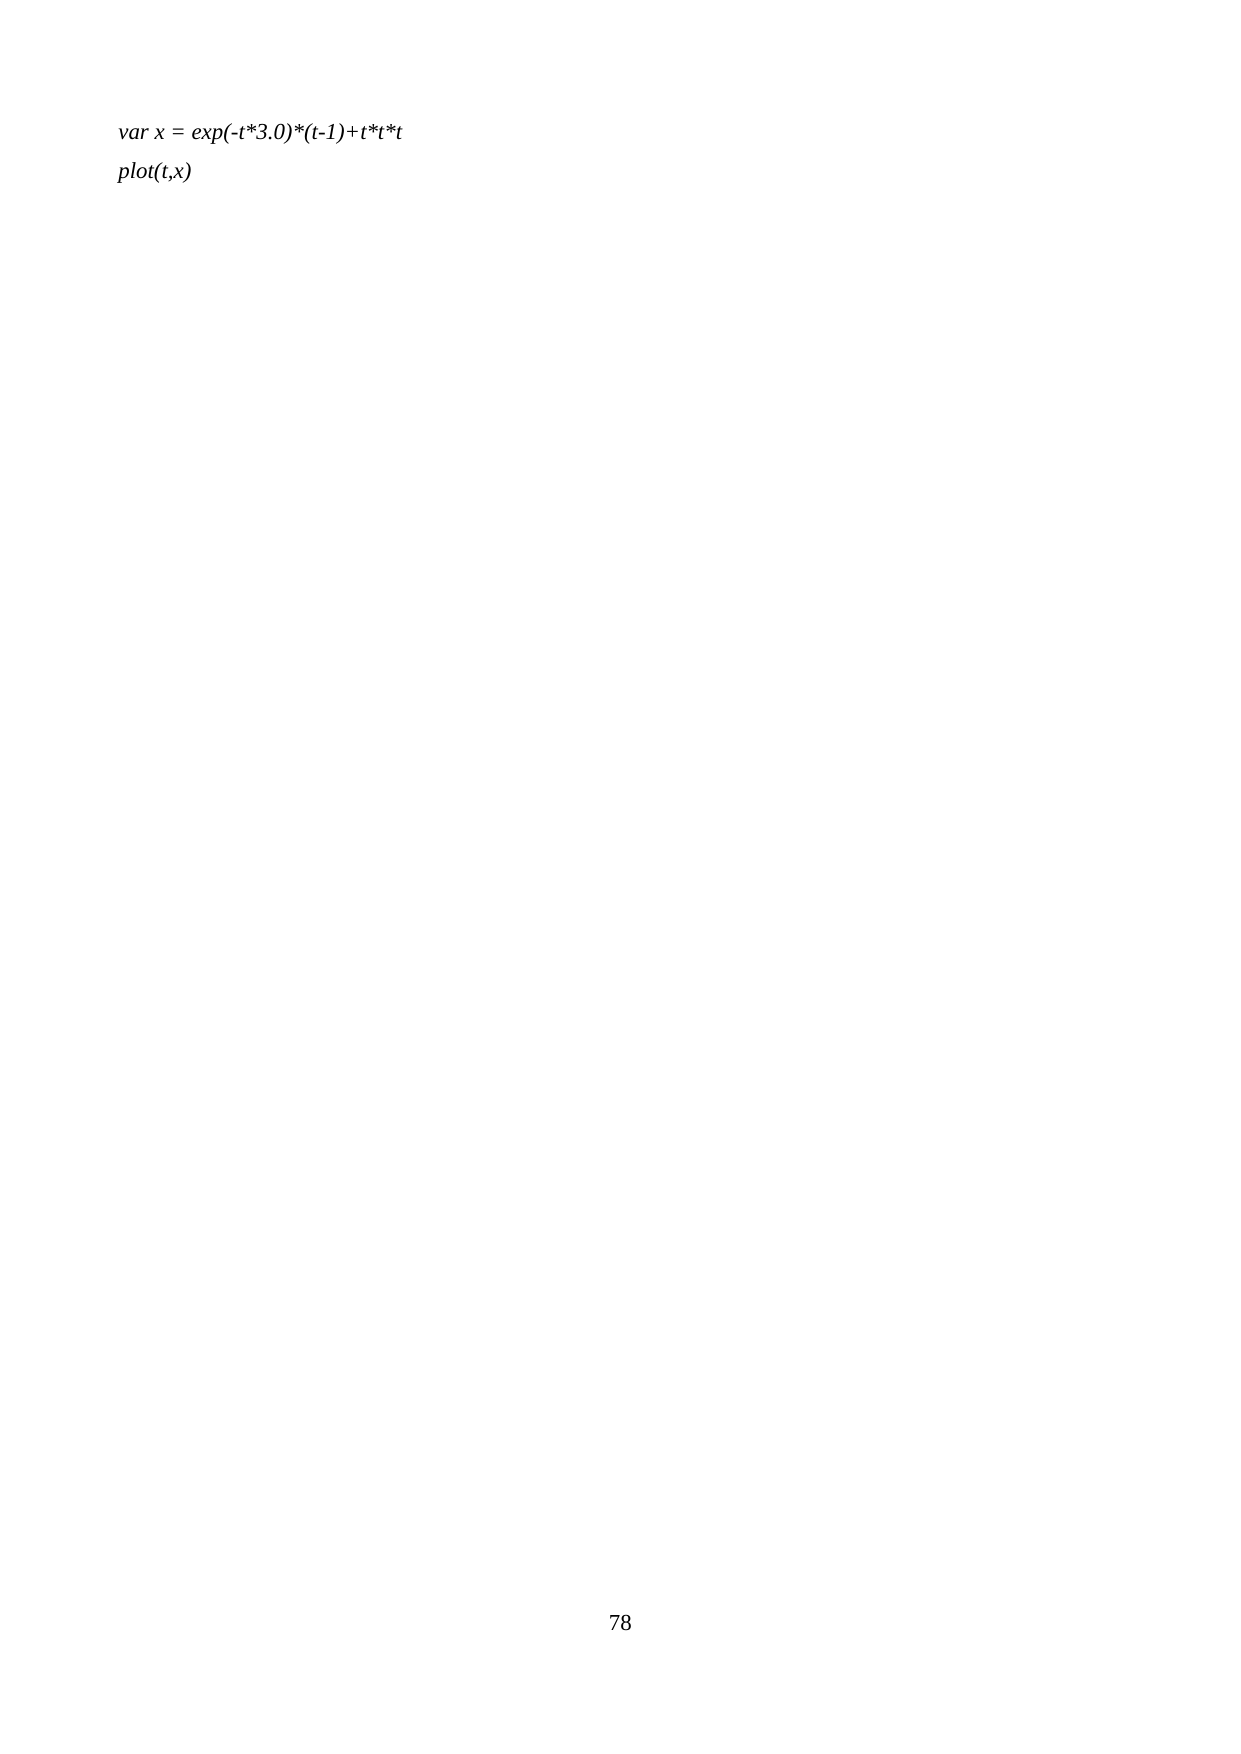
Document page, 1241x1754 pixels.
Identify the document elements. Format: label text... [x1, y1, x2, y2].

text plot(t,x) [118, 157, 1122, 183]
text var x = exp(-t*3.0)*(t-1)+t*t*t [118, 118, 1122, 144]
